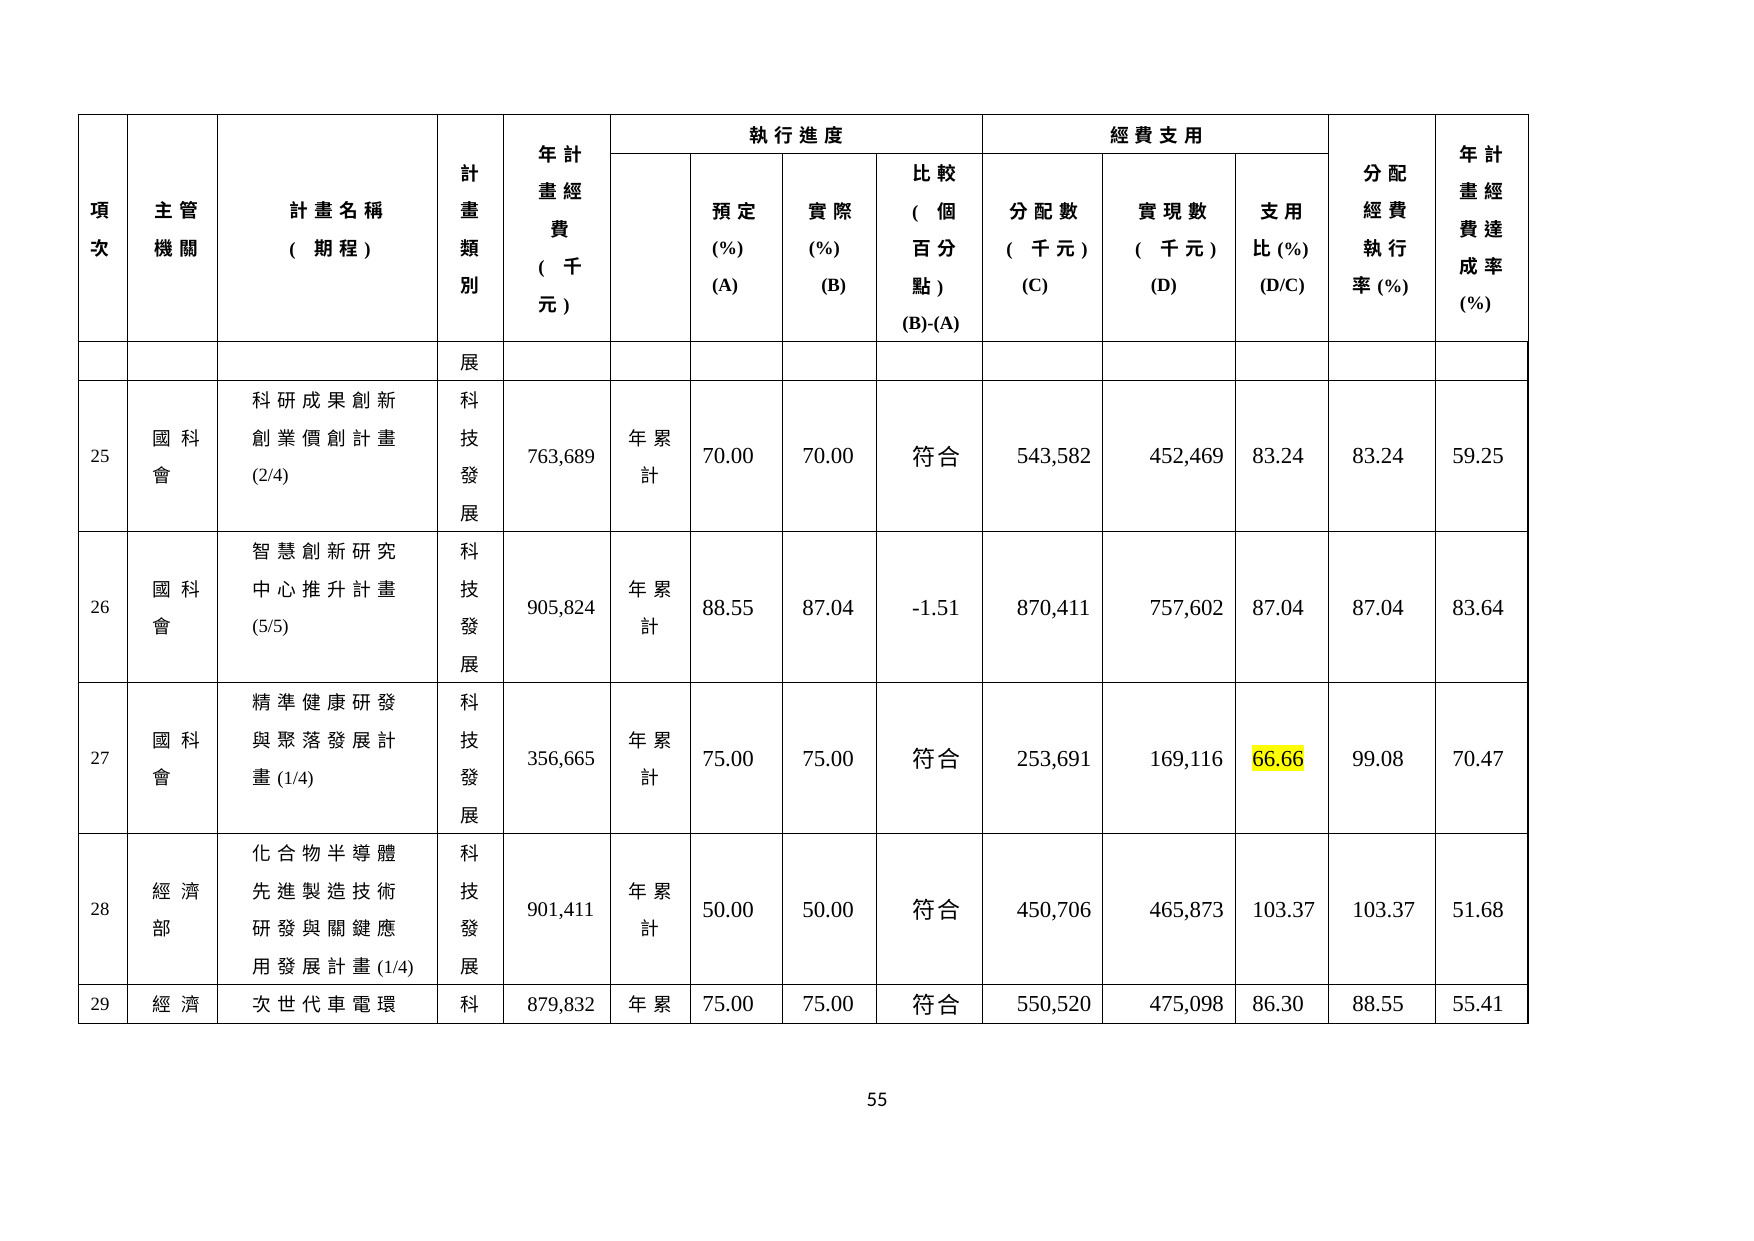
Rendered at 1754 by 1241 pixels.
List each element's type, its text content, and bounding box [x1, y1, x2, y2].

table_cell 87.04 [1329, 532, 1435, 682]
table_cell 智慧創新研究中心推升計畫(5/5) [218, 532, 437, 682]
table_cell 70.00 [691, 381, 782, 531]
table_cell 70.00 [783, 381, 876, 531]
table_cell 87.04 [783, 532, 876, 682]
table_header 分配經費執行率(%) [1329, 115, 1435, 341]
table_cell 75.00 [691, 985, 782, 1022]
table_cell 50.00 [691, 834, 782, 984]
table_cell 103.37 [1236, 834, 1328, 984]
table_cell [1103, 342, 1235, 380]
table_cell 25 [79, 381, 127, 531]
table_header 計畫類別 [438, 115, 503, 341]
table_cell [783, 342, 876, 380]
table_cell 50.00 [783, 834, 876, 984]
table_cell 比較(個百分點) (B)-(A) [877, 154, 982, 341]
table_cell [1329, 342, 1435, 380]
table_cell 75.00 [783, 985, 876, 1022]
table_cell 實現數 (千元)(D) [1103, 154, 1235, 341]
table_cell 經濟 [128, 985, 217, 1022]
table_cell 科研成果創新創業價創計畫(2/4) [218, 381, 437, 531]
table_cell 475,098 [1103, 985, 1235, 1022]
table_cell 科技發展 [438, 381, 503, 531]
table_cell 實際(%) (B) [783, 154, 876, 341]
table_cell 83.24 [1236, 381, 1328, 531]
table_cell 83.24 [1329, 381, 1435, 531]
table_cell 253,691 [983, 683, 1102, 833]
table_cell 年累 [611, 985, 690, 1022]
table_header 年計畫經費達成率(%) [1436, 115, 1528, 341]
table_cell [983, 342, 1102, 380]
table_cell 支用比(%) (D/C) [1236, 154, 1328, 341]
table_cell 88.55 [1329, 985, 1435, 1022]
table_cell 870,411 [983, 532, 1102, 682]
table_cell 99.08 [1329, 683, 1435, 833]
table_cell 75.00 [691, 683, 782, 833]
table_cell 452,469 [1103, 381, 1235, 531]
table_cell 905,824 [504, 532, 610, 682]
table_cell 展 [438, 342, 503, 380]
table_cell 化合物半導體先進製造技術研發與關鍵應用發展計畫(1/4) [218, 834, 437, 984]
table_cell 精準健康研發與聚落發展計畫(1/4) [218, 683, 437, 833]
table_cell 103.37 [1329, 834, 1435, 984]
table_cell 550,520 [983, 985, 1102, 1022]
table_cell 75.00 [783, 683, 876, 833]
table_header 項次 [79, 115, 127, 341]
table_cell 543,582 [983, 381, 1102, 531]
table_cell 450,706 [983, 834, 1102, 984]
table_header 經費支用 [983, 115, 1328, 153]
table_cell 國科會 [128, 683, 217, 833]
table_cell 757,602 [1103, 532, 1235, 682]
table_cell 87.04 [1236, 532, 1328, 682]
table_header 主管機關 [128, 115, 217, 341]
table_cell 59.25 [1436, 381, 1527, 531]
table_cell [611, 342, 690, 380]
table_cell 符合 [877, 834, 982, 984]
table_cell 879,832 [504, 985, 610, 1022]
table_cell [128, 342, 217, 380]
table_cell 88.55 [691, 532, 782, 682]
table_cell 763,689 [504, 381, 610, 531]
table_cell 科技發展 [438, 532, 503, 682]
table_cell 年累計 [611, 834, 690, 984]
table_cell 83.64 [1436, 532, 1527, 682]
table_header 計畫名稱 (期程) [218, 115, 437, 341]
table_cell 預定(%) (A) [691, 154, 782, 341]
table_cell 70.47 [1436, 683, 1527, 833]
table_cell 年累計 [611, 683, 690, 833]
table_cell 科技發展 [438, 683, 503, 833]
table_cell [611, 154, 690, 341]
table_cell 465,873 [1103, 834, 1235, 984]
table_cell 科 [438, 985, 503, 1022]
table_cell 66.66 [1236, 683, 1328, 833]
table_cell 26 [79, 532, 127, 682]
table_cell [504, 342, 610, 380]
table_cell 經濟部 [128, 834, 217, 984]
table_cell 27 [79, 683, 127, 833]
table_cell 55.41 [1436, 985, 1527, 1022]
table_cell 分配數 (千元)(C) [983, 154, 1102, 341]
table_cell 符合 [877, 381, 982, 531]
table_cell 符合 [877, 683, 982, 833]
table_cell [218, 342, 437, 380]
table_cell 86.30 [1236, 985, 1328, 1022]
table_cell 28 [79, 834, 127, 984]
table_header 執行進度 [611, 115, 982, 153]
table_cell 901,411 [504, 834, 610, 984]
table_cell 國科會 [128, 381, 217, 531]
table_cell 科技發展 [438, 834, 503, 984]
table_cell 次世代車電環 [218, 985, 437, 1022]
table_cell [691, 342, 782, 380]
table_cell -1.51 [877, 532, 982, 682]
table_cell [1236, 342, 1328, 380]
table_cell 國科會 [128, 532, 217, 682]
table_cell [877, 342, 982, 380]
table_cell 356,665 [504, 683, 610, 833]
table_cell 年累計 [611, 532, 690, 682]
table_cell [1436, 342, 1527, 380]
table_cell 169,116 [1103, 683, 1235, 833]
table_cell 符合 [877, 985, 982, 1022]
table_cell 51.68 [1436, 834, 1527, 984]
table_header 年計畫經費 (千元) [504, 115, 610, 341]
table_cell 29 [79, 985, 127, 1022]
table_cell [79, 342, 127, 380]
table_cell 年累計 [611, 381, 690, 531]
